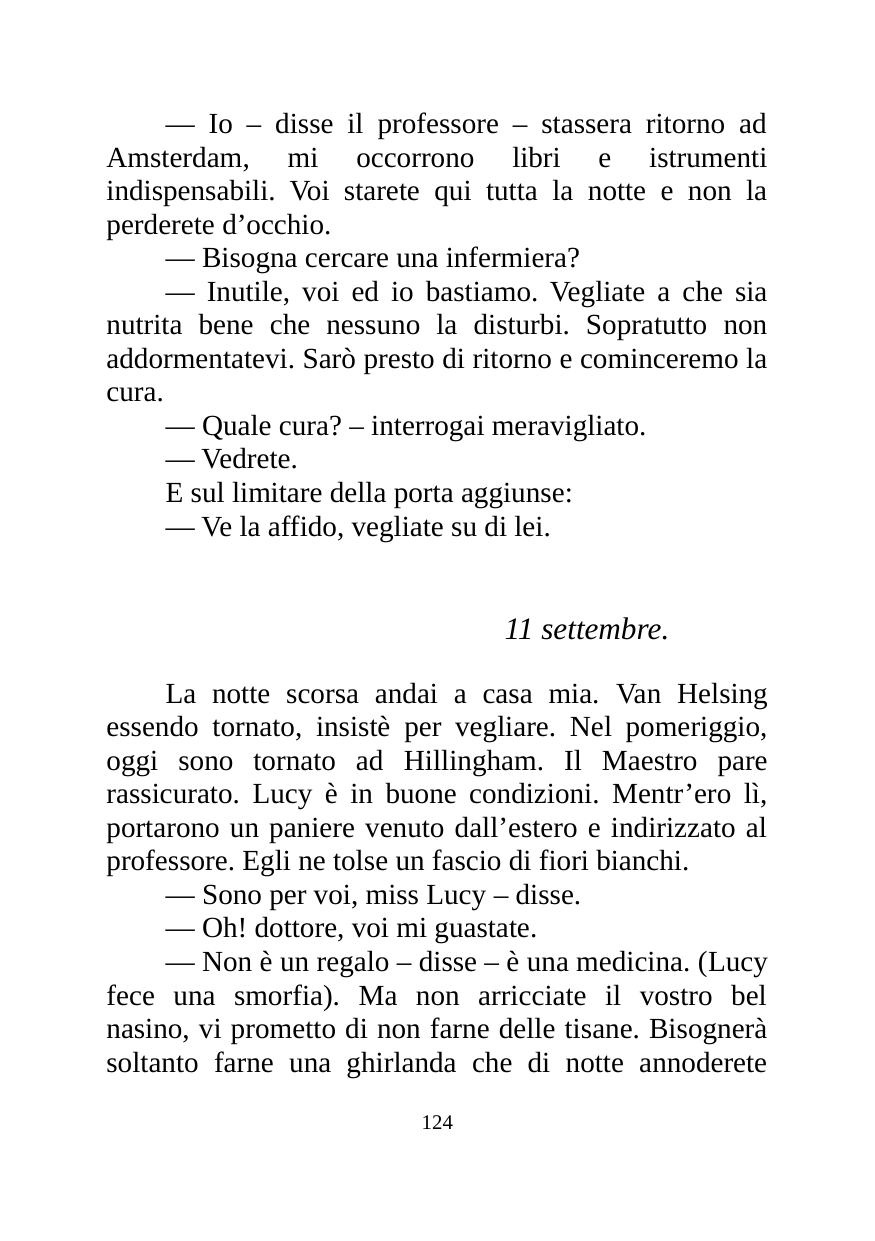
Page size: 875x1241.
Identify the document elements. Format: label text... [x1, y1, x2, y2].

text — Inutile, voi ed io bastiamo. Vegliate a che sia nutrita bene che nessuno la disturbi. Sopratutto non addormentatevi. Sarò presto di ritorno e cominceremo la cura. [106, 274, 768, 408]
text — Non è un regalo – disse – è una medicina. (Lucy fece una smorfia). Ma non arricciate il vostro bel nasino, vi prometto di non farne delle tisane. Bisognerà soltanto farne una ghirlanda che di notte annoderete [106, 944, 768, 1078]
text — Bisogna cercare una infermiera? [106, 240, 768, 274]
text — Ve la affido, vegliate su di lei. [106, 509, 768, 542]
text — Oh! dottore, voi mi guastate. [106, 911, 768, 944]
text La notte scorsa andai a casa mia. Van Helsing essendo tornato, insistè per vegliare. Nel pomeriggio, oggi sono tornato ad Hillingham. Il Maestro pare rassicurato. Lucy è in buone condizioni. Mentr’ero lì, portarono un paniere venuto dall’estero e indirizzato al professore. Egli ne tolse un fascio di fiori bianchi. [106, 676, 768, 877]
text — Sono per voi, miss Lucy – disse. [106, 877, 768, 911]
text — Quale cura? – interrogai meravigliato. [106, 408, 768, 442]
text E sul limitare della porta aggiunse: [106, 475, 768, 509]
text — Io – disse il professore – stassera ritorno ad Amsterdam, mi occorrono libri e istrumenti indispensabili. Voi starete qui tutta la notte e non la perderete d’occhio. [106, 106, 768, 240]
text — Vedrete. [106, 442, 768, 475]
text 11 settembre. [106, 554, 768, 646]
